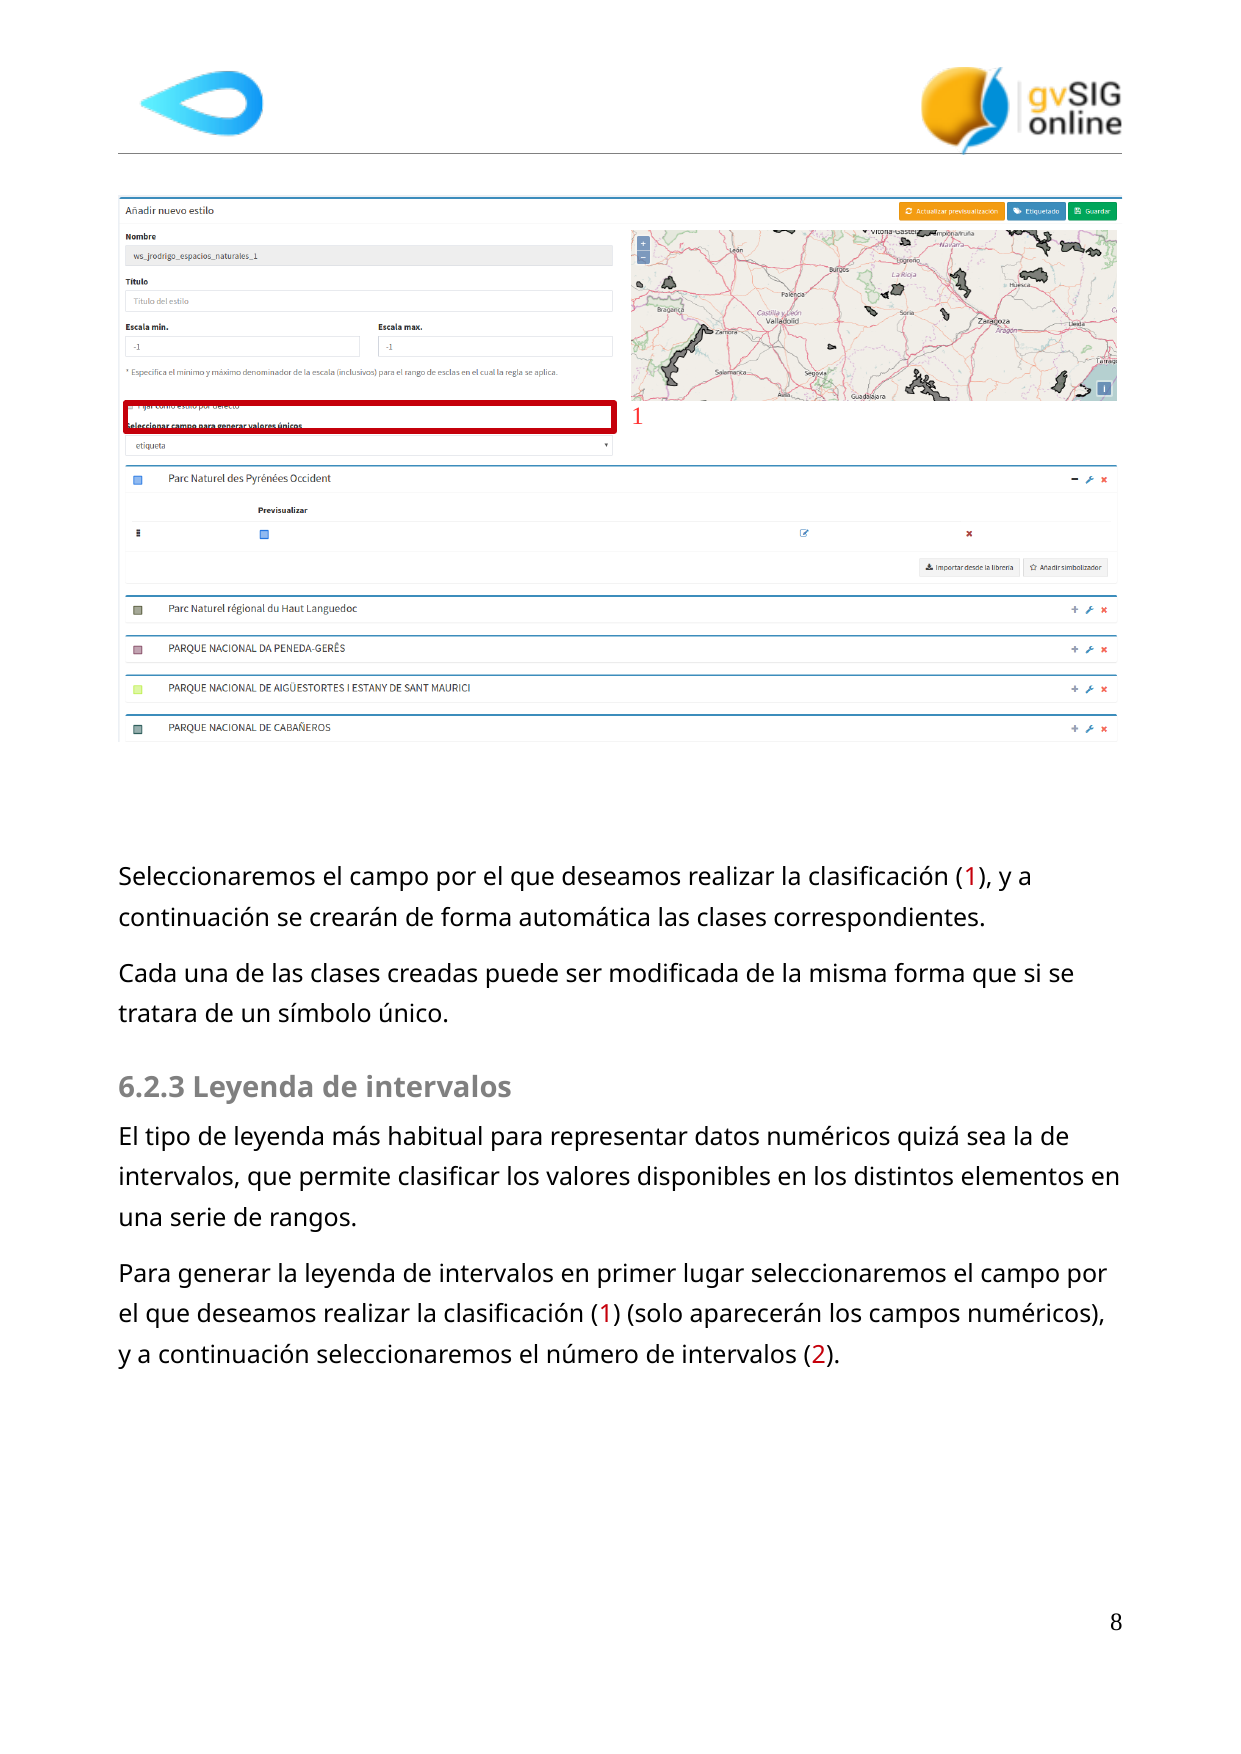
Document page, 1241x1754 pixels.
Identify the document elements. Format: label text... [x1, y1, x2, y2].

subtitle 6.2.3 Leyenda de intervalos [118, 1066, 1122, 1106]
picture [921, 67, 1122, 155]
text El tipo de leyenda más habitual para representar datos numéricos quizá sea la de intervalos, que permite clasificar los valores disponibles en los distintos elementos en una serie de rangos. [118, 1118, 1122, 1234]
picture [118, 195, 1123, 742]
picture [120, 61, 284, 153]
text Cada una de las clases creadas puede ser modificada de la misma forma que si se tratara de un símbolo único. [118, 955, 1122, 1030]
text Para generar la leyenda de intervalos en primer lugar seleccionaremos el campo por el que deseamos realizar la clasificación (1) (solo aparecerán los campos numéricos), y a continuación seleccionaremos el número de intervalos (2). [118, 1255, 1122, 1371]
text Seleccionaremos el campo por el que deseamos realizar la clasificación (1), y a continuación se crearán de forma automática las clases correspondientes. [118, 859, 1122, 934]
